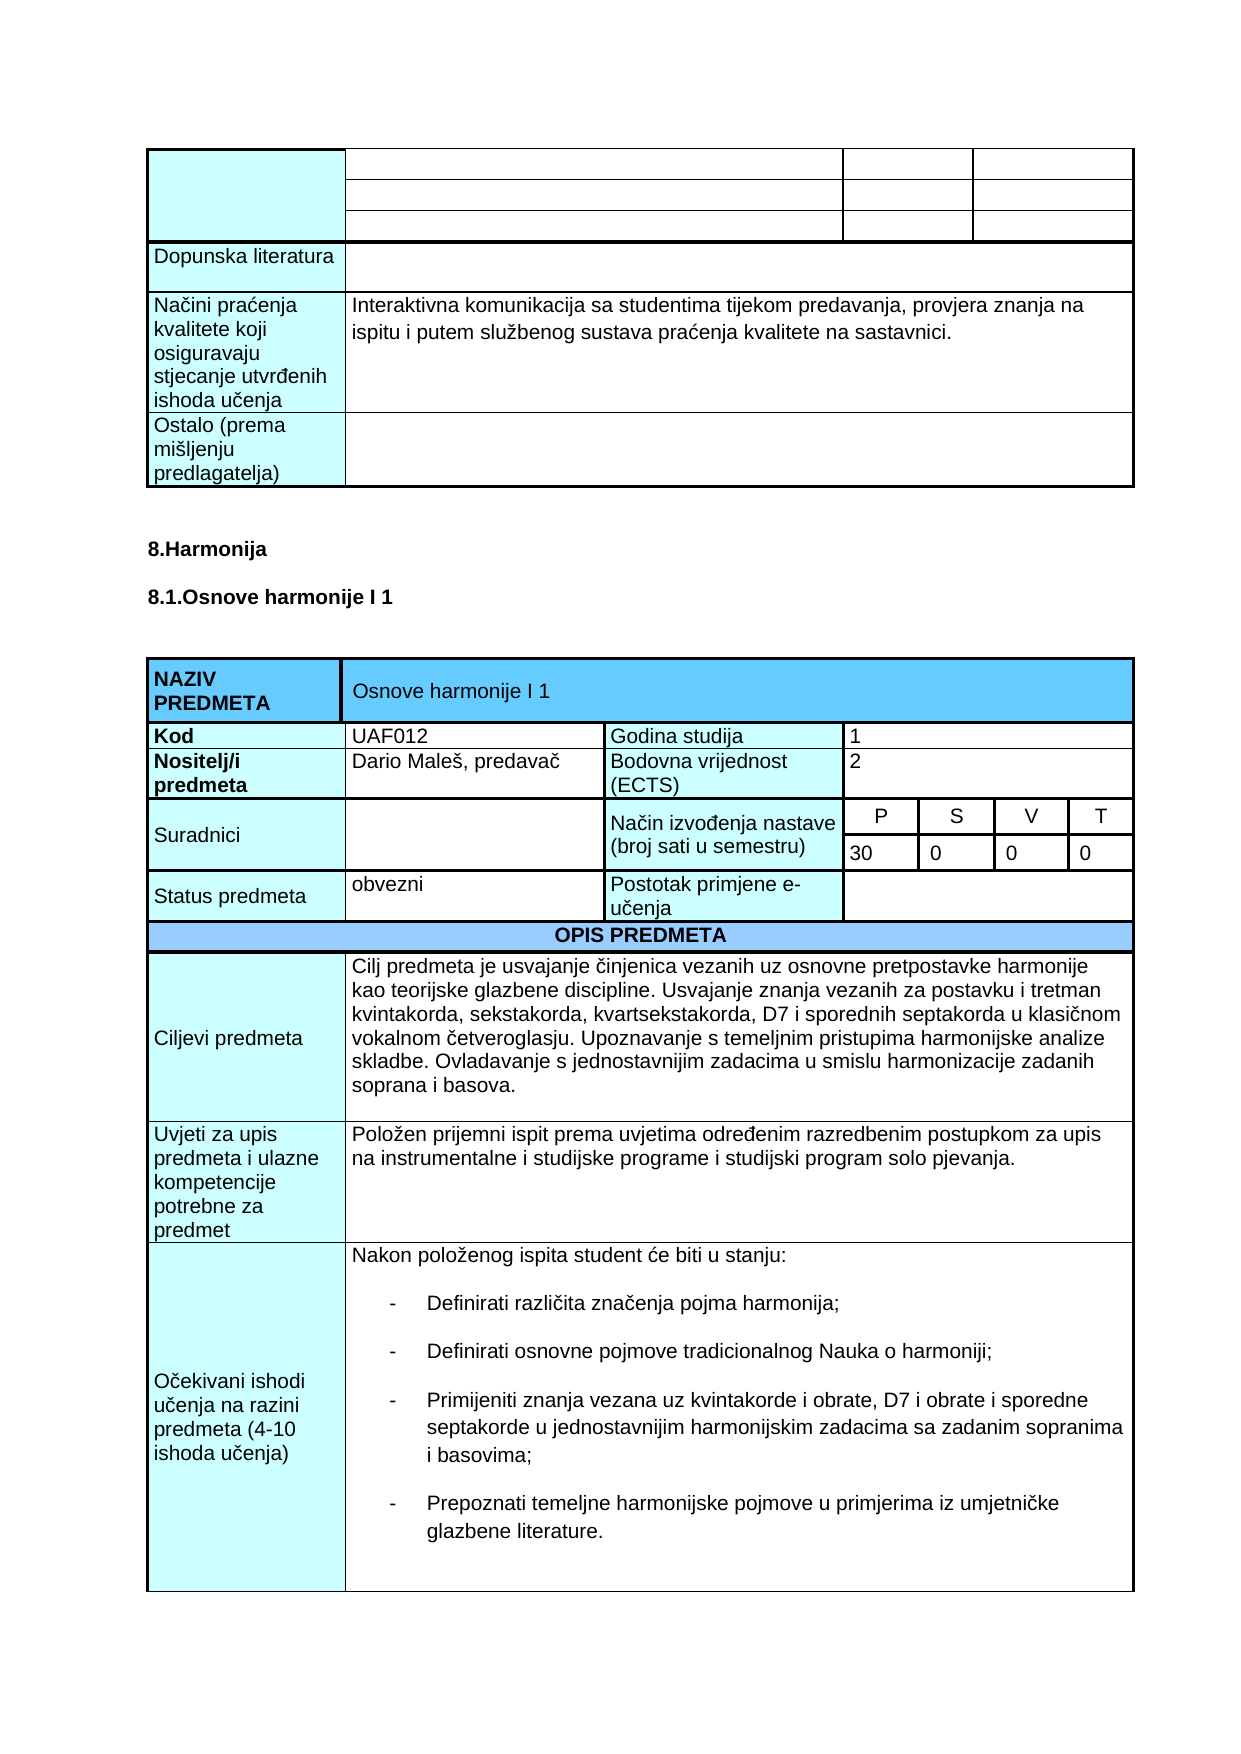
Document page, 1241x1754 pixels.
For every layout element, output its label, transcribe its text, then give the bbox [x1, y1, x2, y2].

table_cell Bodovna vrijednost (ECTS) [606, 749, 842, 797]
table_cell T [1070, 800, 1132, 833]
table_cell 0 [996, 836, 1067, 869]
table_header Osnove harmonije I 1 [343, 660, 1132, 721]
text 8.Harmonija [148, 537, 1093, 561]
table_header NAZIV PREDMETA [149, 660, 339, 721]
table_cell [974, 180, 1132, 209]
table_cell OPIS PREDMETA [149, 923, 1132, 950]
table_cell obvezni [346, 872, 603, 920]
text 8.1.Osnove harmonije I 1 [148, 585, 1093, 609]
table_cell [845, 872, 1132, 920]
table_cell [346, 211, 842, 240]
table_cell UAF012 [346, 724, 603, 748]
table_cell Nakon položenog ispita student će biti u stanju: Definirati različita značenja pojma harmonija; Definirati osnovne pojmove tradicionalnog Nauka o harmoniji; Primijeniti znanja vezana uz kvintakorde i obrate, D7 i obrate i sporedne septakorde u jednostavnijim harmonijskim zadacima sa zadanim sopranima i basovima; Prepoznati temeljne harmonijske pojmove u primjerima iz umjetničke glazbene literature. [346, 1243, 1132, 1591]
table_cell [346, 149, 842, 178]
table_cell Način izvođenja nastave (broj sati u semestru) [606, 800, 842, 869]
table_cell [346, 180, 842, 209]
table_cell [974, 149, 1132, 178]
table_cell Uvjeti za upis predmeta i ulazne kompetencije potrebne za predmet [149, 1122, 345, 1242]
table_cell [346, 244, 1132, 291]
table_cell 30 [845, 836, 917, 869]
table_cell [844, 149, 972, 178]
table_cell 0 [920, 836, 993, 869]
table_cell [149, 151, 345, 240]
table_cell [974, 211, 1132, 240]
table_cell Kod [149, 724, 345, 748]
table_cell Načini praćenja kvalitete koji osiguravaju stjecanje utvrđenih ishoda učenja [149, 293, 345, 412]
table_cell [844, 180, 972, 209]
table_cell P [845, 800, 917, 833]
table_cell Suradnici [149, 800, 345, 869]
table_cell Nositelj/i predmeta [149, 749, 345, 797]
table_cell 1 [845, 724, 1132, 748]
table_cell Očekivani ishodi učenja na razini predmeta (4-10 ishoda učenja) [149, 1243, 345, 1591]
table_cell Dario Maleš, predavač [346, 749, 603, 797]
table_cell 0 [1070, 836, 1132, 869]
table_cell S [920, 800, 993, 833]
table_cell 2 [845, 749, 1132, 797]
table_cell Interaktivna komunikacija sa studentima tijekom predavanja, provjera znanja na ispitu i putem službenog sustava praćenja kvalitete na sastavnici. [346, 293, 1132, 412]
table_cell V [996, 800, 1067, 833]
table_cell Status predmeta [149, 872, 345, 920]
table_cell Postotak primjene e-učenja [606, 872, 842, 920]
table_cell [346, 800, 603, 869]
table_cell Ciljevi predmeta [149, 954, 345, 1121]
table_cell Položen prijemni ispit prema uvjetima određenim razredbenim postupkom za upis na instrumentalne i studijske programe i studijski program solo pjevanja. [346, 1122, 1132, 1242]
table_cell [346, 413, 1132, 485]
table_cell [844, 211, 972, 240]
table_cell Dopunska literatura [149, 244, 345, 291]
table_cell Godina studija [606, 724, 842, 748]
table_cell Cilj predmeta je usvajanje činjenica vezanih uz osnovne pretpostavke harmonije kao teorijske glazbene discipline. Usvajanje znanja vezanih za postavku i tretman kvintakorda, sekstakorda, kvartsekstakorda, D7 i sporednih septakorda u klasičnom vokalnom četveroglasju. Upoznavanje s temeljnim pristupima harmonijske analize skladbe. Ovladavanje s jednostavnijim zadacima u smislu harmonizacije zadanih soprana i basova. [346, 954, 1132, 1121]
table_cell Ostalo (prema mišljenju predlagatelja) [149, 413, 345, 485]
